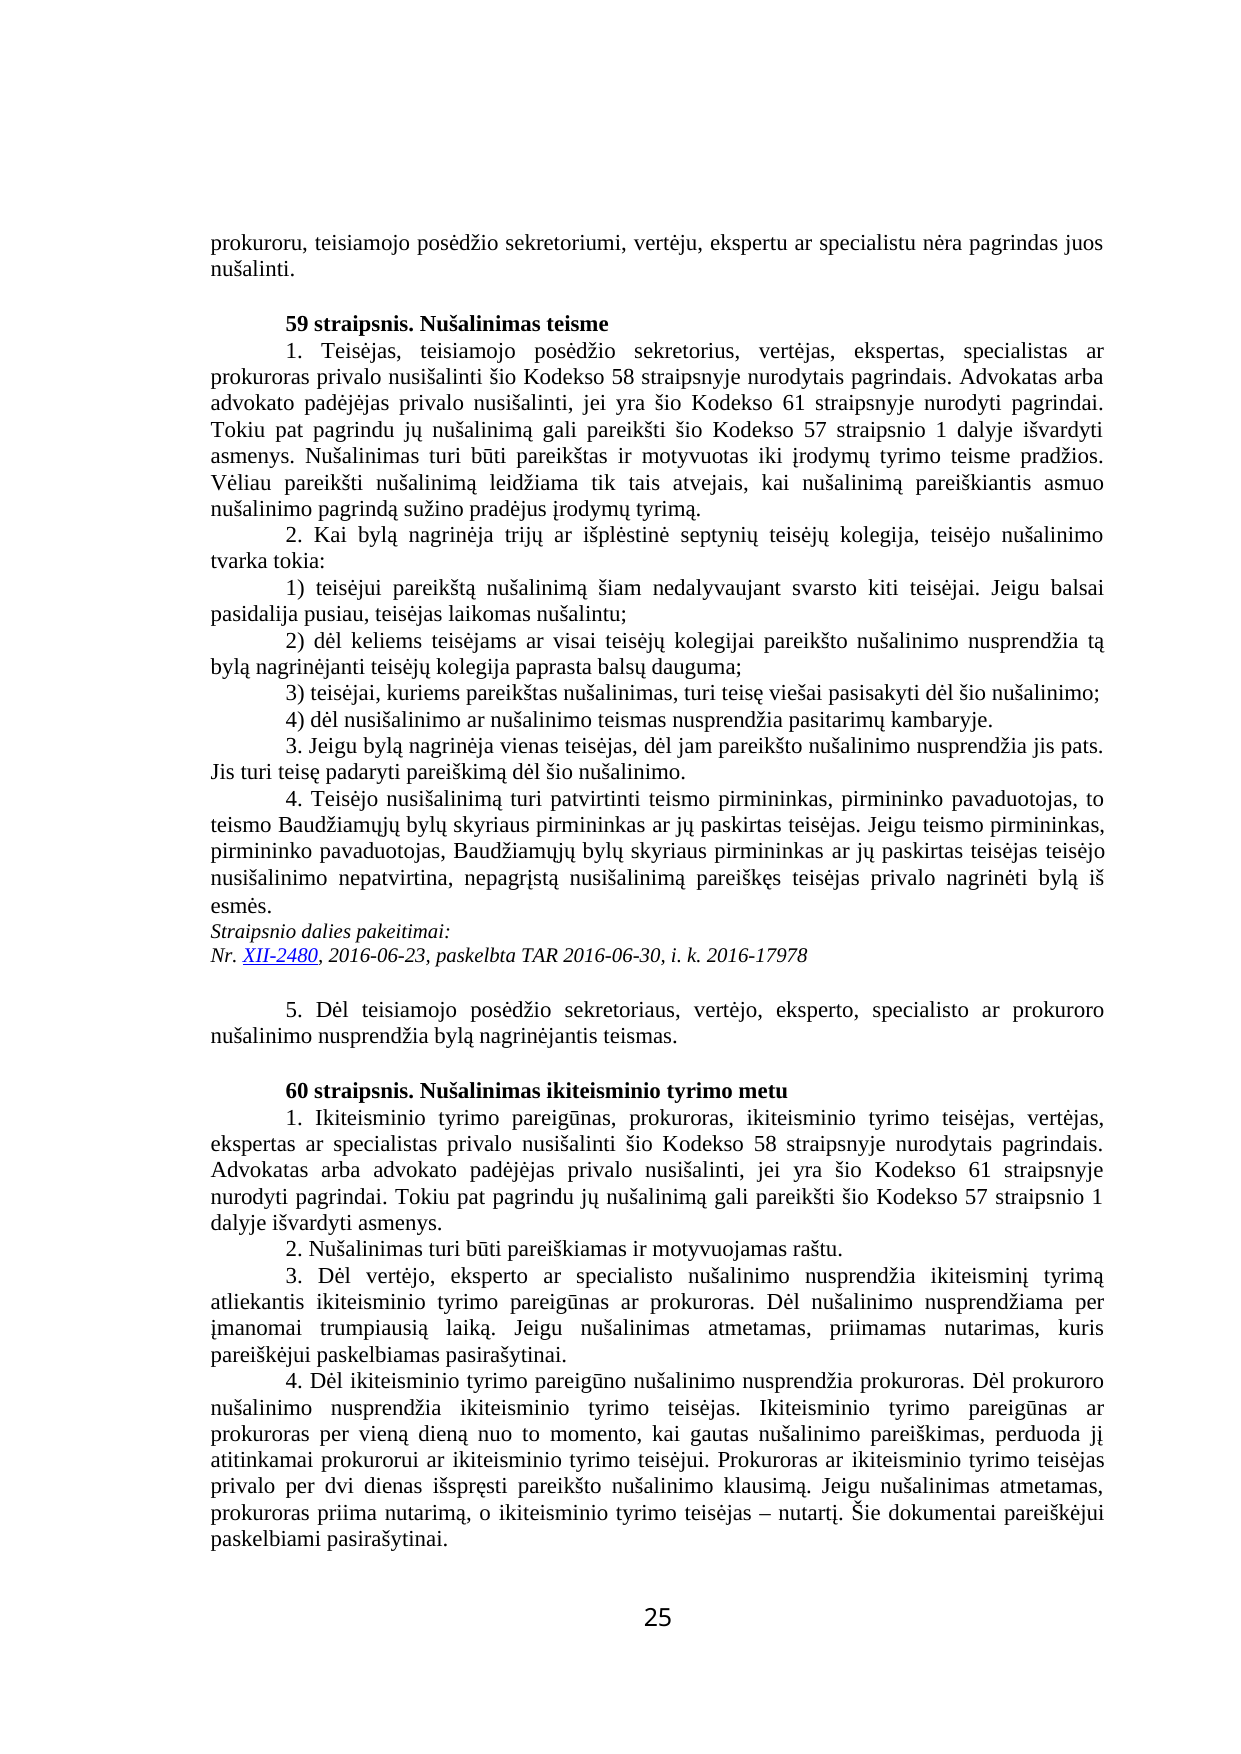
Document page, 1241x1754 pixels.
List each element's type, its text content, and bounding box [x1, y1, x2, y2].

text 1. Teisėjas, teisiamojo posėdžio sekretorius, vertėjas, ekspertas, specialistas ar prokuroras privalo nusišalinti šio Kodekso 58 straipsnyje nurodytais pagrindais. Advokatas arba advokato padėjėjas privalo nusišalinti, jei yra šio Kodekso 61 straipsnyje nurodyti pagrindai. Tokiu pat pagrindu jų nušalinimą gali pareikšti šio Kodekso 57 straipsnio 1 dalyje išvardyti asmenys. Nušalinimas turi būti pareikštas ir motyvuotas iki įrodymų tyrimo teisme pradžios. Vėliau pareikšti nušalinimą leidžiama tik tais atvejais, kai nušalinimą pareiškiantis asmuo nušalinimo pagrindą sužino pradėjus įrodymų tyrimą. [210, 337, 1105, 521]
text 2. Nušalinimas turi būti pareiškiamas ir motyvuojamas raštu. [210, 1235, 1105, 1262]
text 5. Dėl teisiamojo posėdžio sekretoriaus, vertėjo, eksperto, specialisto ar prokuroro nušalinimo nusprendžia bylą nagrinėjantis teismas. [210, 996, 1105, 1048]
text prokuroru, teisiamojo posėdžio sekretoriumi, vertėju, ekspertu ar specialistu nėra pagrindas juos nušalinti. [210, 229, 1105, 282]
text 4. Teisėjo nusišalinimą turi patvirtinti teismo pirmininkas, pirmininko pavaduotojas, to teismo Baudžiamųjų bylų skyriaus pirmininkas ar jų paskirtas teisėjas. Jeigu teismo pirmininkas, pirmininko pavaduotojas, Baudžiamųjų bylų skyriaus pirmininkas ar jų paskirtas teisėjas teisėjo nusišalinimo nepatvirtina, nepagrįstą nusišalinimą pareiškęs teisėjas privalo nagrinėti bylą iš esmės. [210, 785, 1105, 919]
text Nr. XII-2480, 2016-06-23, paskelbta TAR 2016-06-30, i. k. 2016-17978 [210, 943, 1105, 967]
text 60 straipsnis. Nušalinimas ikiteisminio tyrimo metu [210, 1077, 1105, 1104]
text 3. Dėl vertėjo, eksperto ar specialisto nušalinimo nusprendžia ikiteisminį tyrimą atliekantis ikiteisminio tyrimo pareigūnas ar prokuroras. Dėl nušalinimo nusprendžiama per įmanomai trumpiausią laiką. Jeigu nušalinimas atmetamas, priimamas nutarimas, kuris pareiškėjui paskelbiamas pasirašytinai. [210, 1262, 1105, 1367]
text 4) dėl nusišalinimo ar nušalinimo teismas nusprendžia pasitarimų kambaryje. [210, 706, 1105, 732]
text 3) teisėjai, kuriems pareikštas nušalinimas, turi teisę viešai pasisakyti dėl šio nušalinimo; [210, 679, 1105, 706]
text 4. Dėl ikiteisminio tyrimo pareigūno nušalinimo nusprendžia prokuroras. Dėl prokuroro nušalinimo nusprendžia ikiteisminio tyrimo teisėjas. Ikiteisminio tyrimo pareigūnas ar prokuroras per vieną dieną nuo to momento, kai gautas nušalinimo pareiškimas, perduoda jį atitinkamai prokurorui ar ikiteisminio tyrimo teisėjui. Prokuroras ar ikiteisminio tyrimo teisėjas privalo per dvi dienas išspręsti pareikšto nušalinimo klausimą. Jeigu nušalinimas atmetamas, prokuroras priima nutarimą, o ikiteisminio tyrimo teisėjas – nutartį. Šie dokumentai pareiškėjui paskelbiami pasirašytinai. [210, 1367, 1105, 1552]
text 2. Kai bylą nagrinėja trijų ar išplėstinė septynių teisėjų kolegija, teisėjo nušalinimo tvarka tokia: [210, 521, 1105, 574]
text 2) dėl keliems teisėjams ar visai teisėjų kolegijai pareikšto nušalinimo nusprendžia tą bylą nagrinėjanti teisėjų kolegija paprasta balsų dauguma; [210, 627, 1105, 679]
text 1. Ikiteisminio tyrimo pareigūnas, prokuroras, ikiteisminio tyrimo teisėjas, vertėjas, ekspertas ar specialistas privalo nusišalinti šio Kodekso 58 straipsnyje nurodytais pagrindais. Advokatas arba advokato padėjėjas privalo nusišalinti, jei yra šio Kodekso 61 straipsnyje nurodyti pagrindai. Tokiu pat pagrindu jų nušalinimą gali pareikšti šio Kodekso 57 straipsnio 1 dalyje išvardyti asmenys. [210, 1104, 1105, 1235]
text Straipsnio dalies pakeitimai: [210, 919, 1105, 943]
text 59 straipsnis. Nušalinimas teisme [210, 310, 1105, 337]
text 3. Jeigu bylą nagrinėja vienas teisėjas, dėl jam pareikšto nušalinimo nusprendžia jis pats. Jis turi teisę padaryti pareiškimą dėl šio nušalinimo. [210, 732, 1105, 785]
text 1) teisėjui pareikštą nušalinimą šiam nedalyvaujant svarsto kiti teisėjai. Jeigu balsai pasidalija pusiau, teisėjas laikomas nušalintu; [210, 574, 1105, 627]
